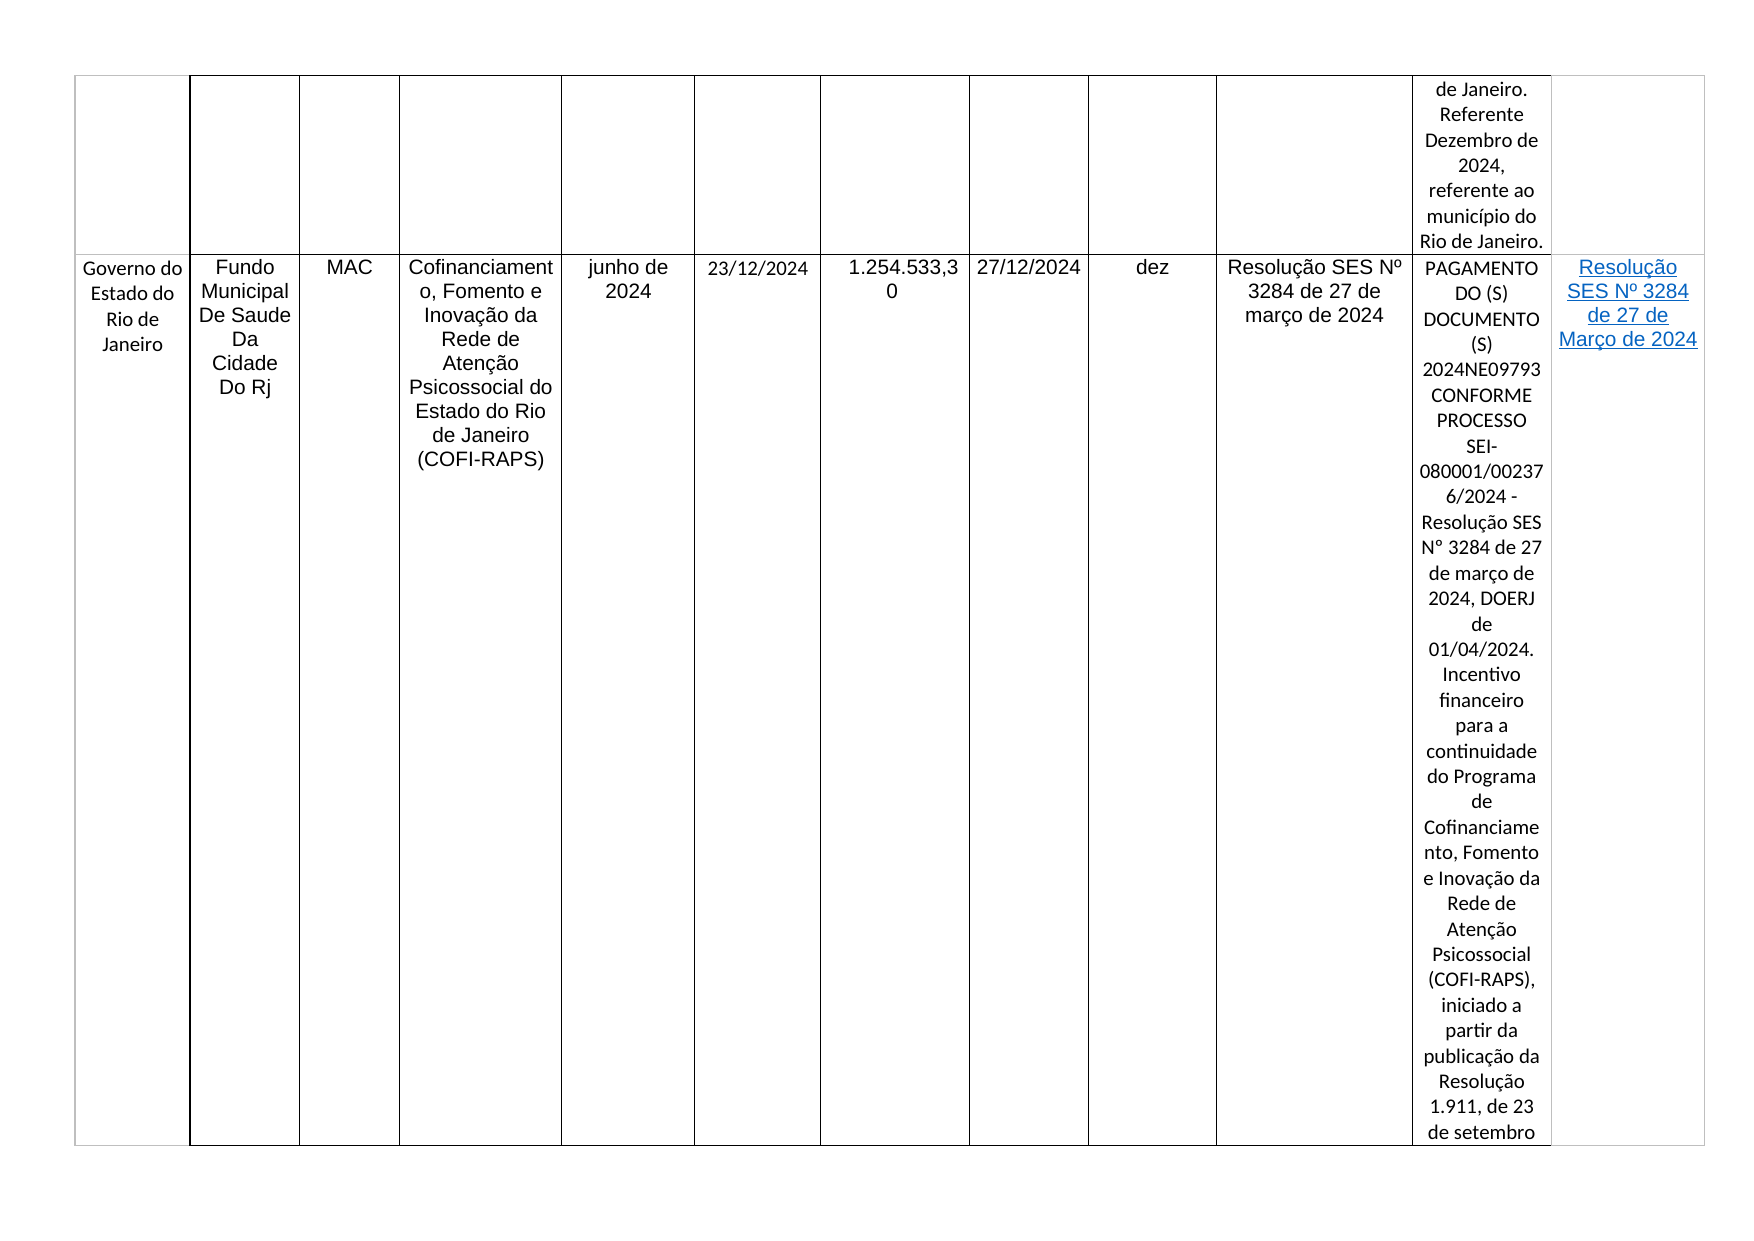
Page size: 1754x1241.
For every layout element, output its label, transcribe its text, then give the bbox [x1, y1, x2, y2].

table_cell [76, 76, 189, 254]
table_cell Resolução SES Nº 3284 de 27 de Março de 2024 [1552, 255, 1704, 1144]
table_cell 27/12/2024 [970, 255, 1088, 1144]
table_cell dez [1089, 255, 1216, 1144]
table_cell [562, 76, 694, 254]
table_cell PAGAMENTO DO (S) DOCUMENTO (S) 2024NE09793 CONFORME PROCESSO SEI-080001/002376/2024 - Resolução SES Nº 3284 de 27 de março de 2024, DOERJ de 01/04/2024. Incentivo financeiro para a continuidade do Programa de Cofinanciamento, Fomento e Inovação da Rede de Atenção Psicossocial (COFI-RAPS), iniciado a partir da publicação da Resolução 1.911, de 23 de setembro [1413, 255, 1551, 1144]
table_cell [821, 76, 969, 254]
table_cell [970, 76, 1088, 254]
table_cell 1.254.533,30 [821, 255, 969, 1144]
table_cell junho de 2024 [562, 255, 694, 1144]
table_cell [300, 76, 399, 254]
table_cell [1217, 76, 1412, 254]
table_cell Cofinanciamento, Fomento e Inovação da Rede de Atenção Psicossocial do Estado do Rio de Janeiro (COFI-RAPS) [400, 255, 561, 1144]
table_cell de Janeiro. Referente Dezembro de 2024, referente ao município do Rio de Janeiro. [1413, 76, 1551, 254]
table_cell Resolução SES Nº 3284 de 27 de março de 2024 [1217, 255, 1412, 1144]
table_cell Fundo Municipal De Saude Da Cidade Do Rj [191, 255, 299, 1144]
table_cell [695, 76, 820, 254]
table_cell Governo do Estado do Rio de Janeiro [76, 255, 189, 1144]
table_cell [400, 76, 561, 254]
table_cell MAC [300, 255, 399, 1144]
table_cell [1552, 76, 1704, 254]
table_cell [1089, 76, 1216, 254]
table_cell 23/12/2024 [695, 255, 820, 1144]
table_cell [191, 76, 299, 254]
